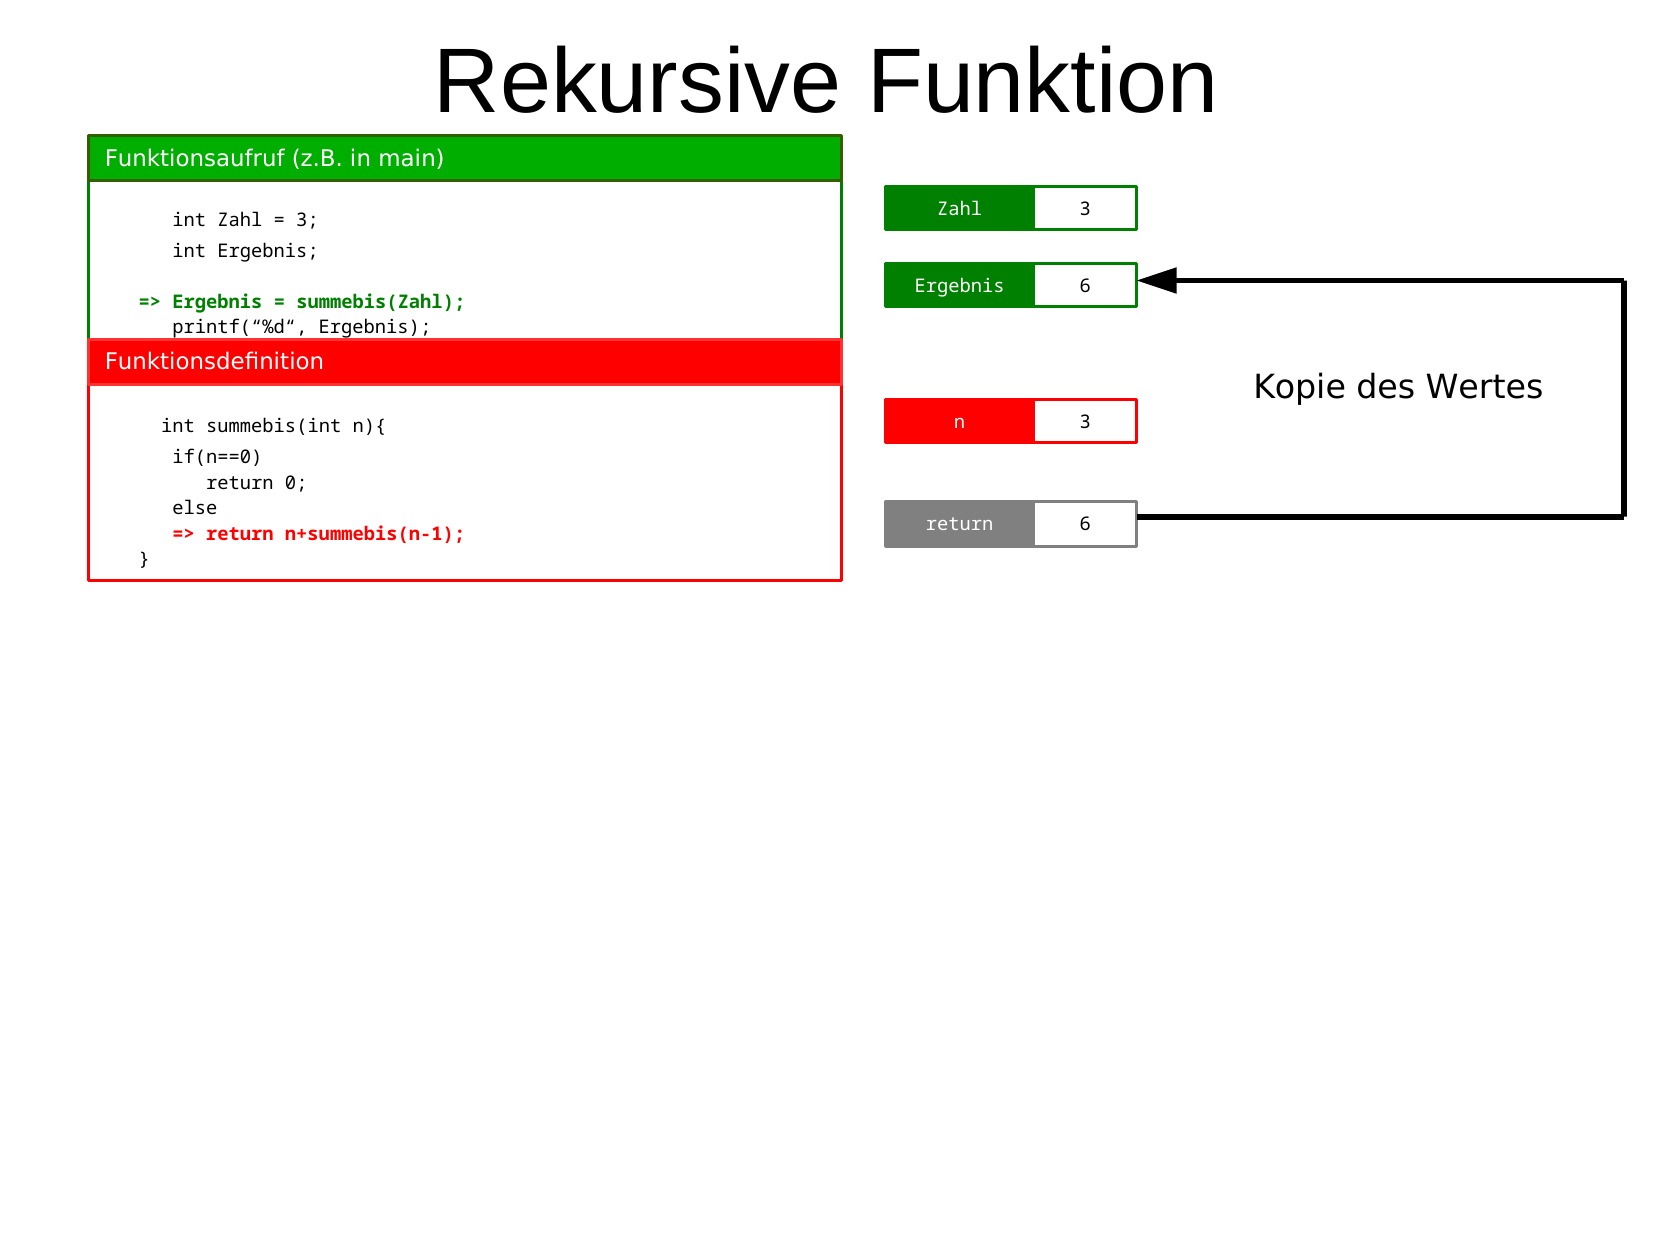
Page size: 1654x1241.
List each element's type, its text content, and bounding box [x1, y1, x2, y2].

text_box Zahl [885, 186, 1032, 226]
text_box Funktionsaufruf (z.B. in main) [88, 139, 842, 181]
text_box Kopie des Wertes [1238, 360, 1566, 420]
title Rekursive Funktion [82, 24, 1571, 139]
text_box return [885, 501, 1032, 547]
text_box 6 [1033, 263, 1137, 304]
text_box 6 [1033, 501, 1137, 547]
text_box int Zahl = 3; int Ergebnis; => Ergebnis = summebis(Zahl); printf(“%d“, Ergebnis); [88, 182, 842, 327]
text_box 3 [1033, 186, 1137, 226]
text_box 3 [1033, 399, 1137, 440]
text_box Funktionsdefinition [88, 339, 842, 385]
text_box n [885, 399, 1032, 440]
text_box Ergebnis [885, 263, 1032, 304]
text_box int summebis(int n){ if(n==0) return 0; else => return n+summebis(n-1); } [88, 386, 842, 556]
